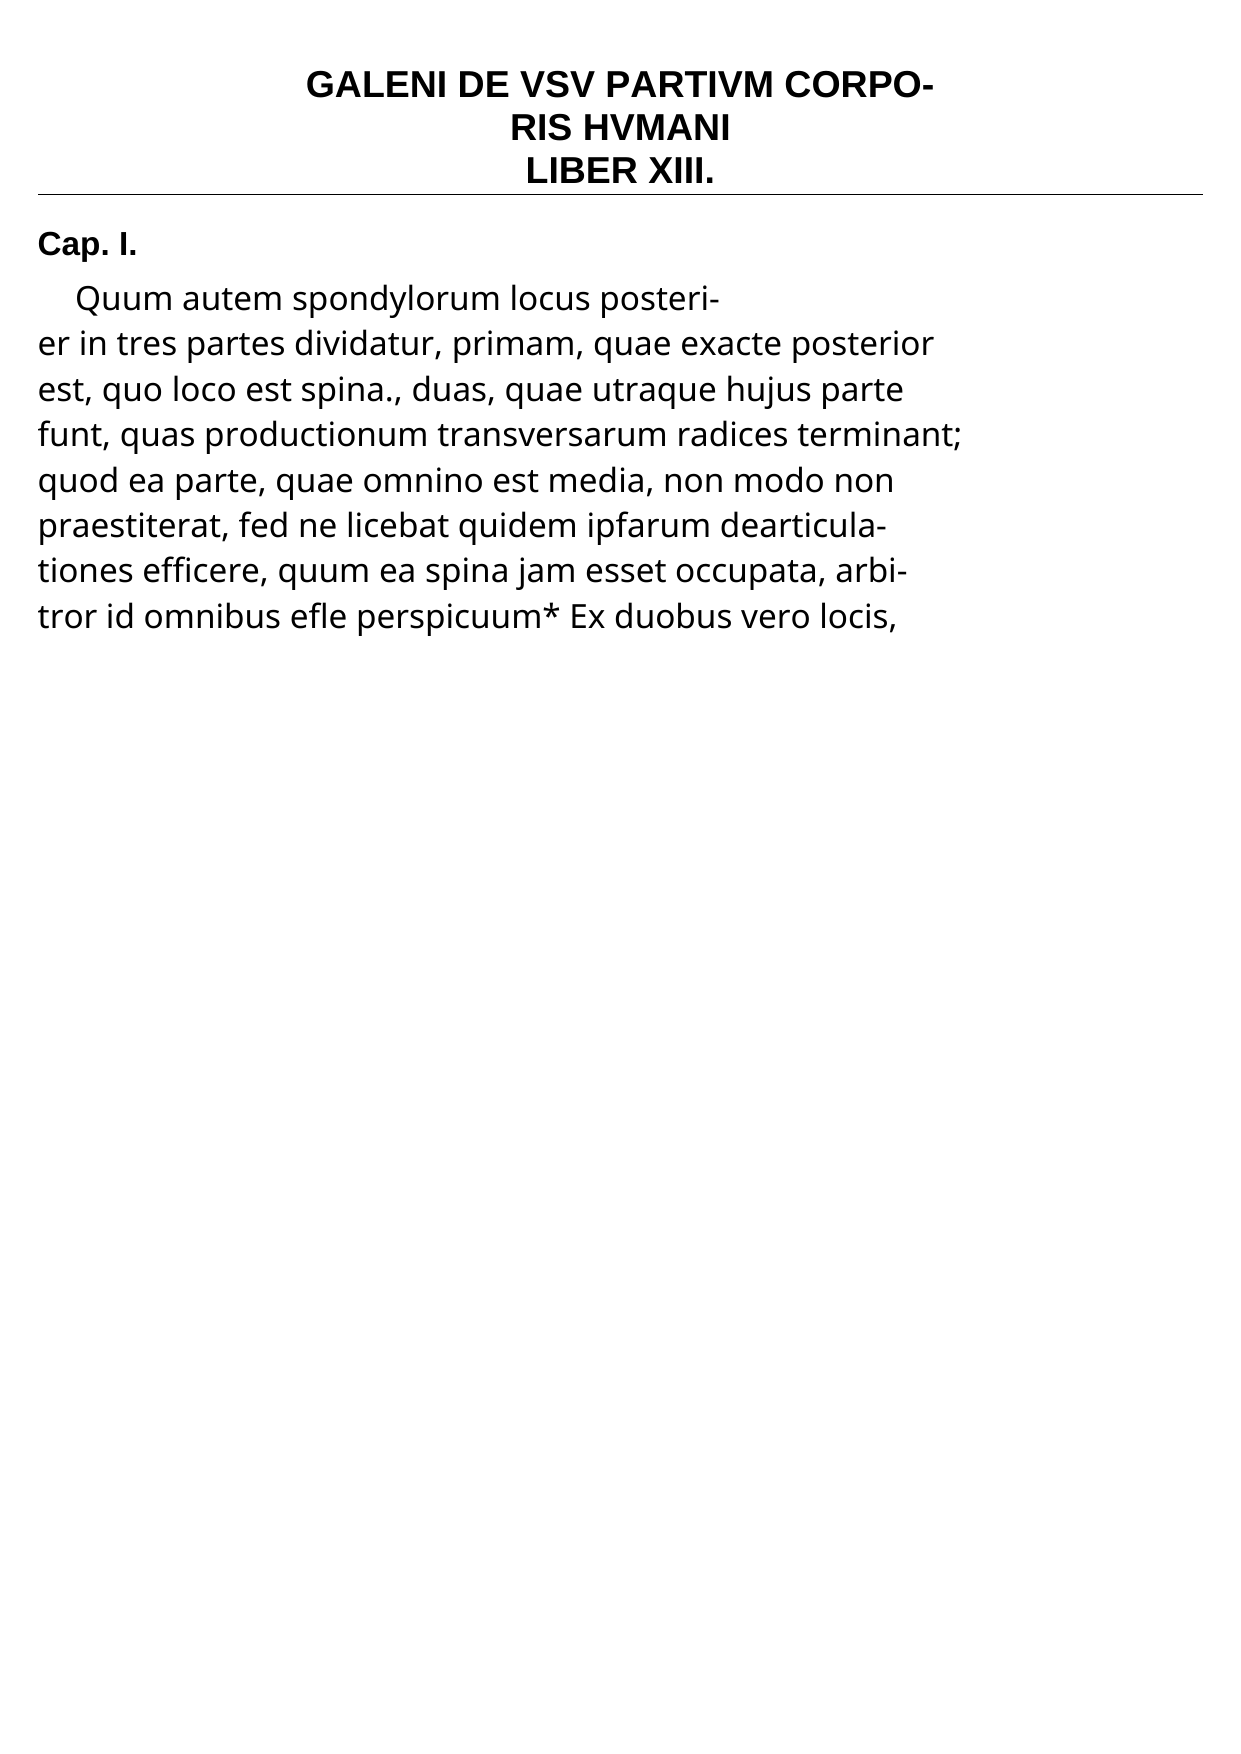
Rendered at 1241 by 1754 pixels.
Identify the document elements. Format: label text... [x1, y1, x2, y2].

text Quum autem spondylorum locus posteri- er in tres partes dividatur, primam, quae exacte posterior est, quo loco est spina., duas, quae utraque hujus parte funt, quas productionum transversarum radices terminant; quod ea parte, quae omnino est media, non modo non praestiterat, fed ne licebat quidem ipfarum dearticula- tiones efficere, quum ea spina jam esset occupata, arbi- tror id omnibus efle perspicuum* Ex duobus vero locis, [37, 275, 1203, 638]
subtitle Cap. I. [37, 224, 1203, 262]
subtitle GALENI DE VSV PARTIVM CORPO- RIS HVMANI LIBER XIII. [37, 62, 1203, 194]
